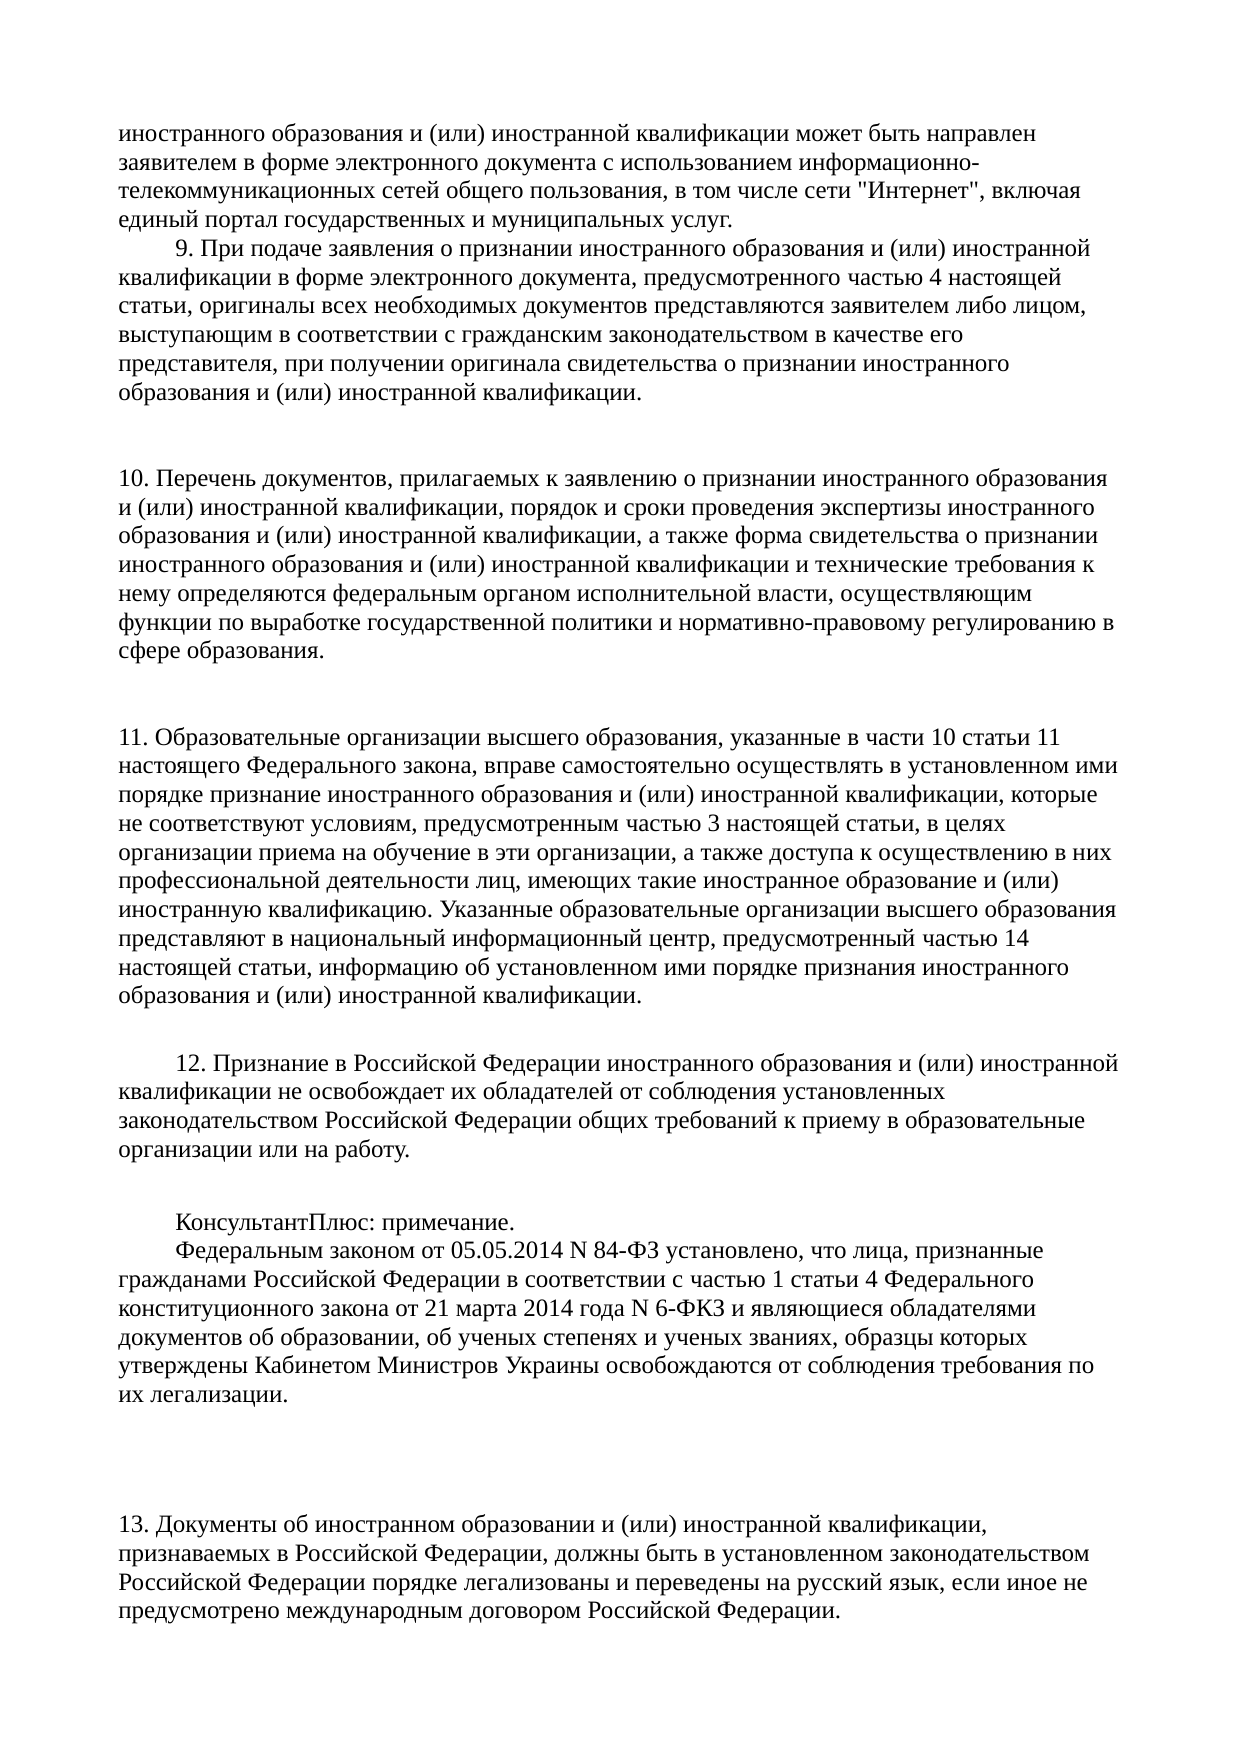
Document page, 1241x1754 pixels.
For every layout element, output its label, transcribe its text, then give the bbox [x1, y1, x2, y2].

text 13. Документы об иностранном образовании и (или) иностранной квалификации, признаваемых в Российской Федерации, должны быть в установленном законодательством Российской Федерации порядке легализованы и переведены на русский язык, если иное не предусмотрено международным договором Российской Федерации. [118, 1509, 1122, 1624]
text 10. Перечень документов, прилагаемых к заявлению о признании иностранного образования и (или) иностранной квалификации, порядок и сроки проведения экспертизы иностранного образования и (или) иностранной квалификации, а также форма свидетельства о признании иностранного образования и (или) иностранной квалификации и технические требования к нему определяются федеральным органом исполнительной власти, осуществляющим функции по выработке государственной политики и нормативно-правовому регулированию в сфере образования. [118, 463, 1122, 664]
text 9. При подаче заявления о признании иностранного образования и (или) иностранной квалификации в форме электронного документа, предусмотренного частью 4 настоящей статьи, оригиналы всех необходимых документов представляются заявителем либо лицом, выступающим в соответствии с гражданским законодательством в качестве его представителя, при получении оригинала свидетельства о признании иностранного образования и (или) иностранной квалификации. [118, 233, 1122, 406]
text 12. Признание в Российской Федерации иностранного образования и (или) иностранной квалификации не освобождает их обладателей от соблюдения установленных законодательством Российской Федерации общих требований к приему в образовательные организации или на работу. [118, 1048, 1122, 1163]
text Федеральным законом от 05.05.2014 N 84-ФЗ установлено, что лица, признанные гражданами Российской Федерации в соответствии с частью 1 статьи 4 Федерального конституционного закона от 21 марта 2014 года N 6-ФКЗ и являющиеся обладателями документов об образовании, об ученых степенях и ученых званиях, образцы которых утверждены Кабинетом Министров Украины освобождаются от соблюдения требования по их легализации. [118, 1235, 1122, 1408]
text иностранного образования и (или) иностранной квалификации может быть направлен заявителем в форме электронного документа с использованием информационно-телекоммуникационных сетей общего пользования, в том числе сети "Интернет", включая единый портал государственных и муниципальных услуг. [118, 118, 1122, 233]
text 11. Образовательные организации высшего образования, указанные в части 10 статьи 11 настоящего Федерального закона, вправе самостоятельно осуществлять в установленном ими порядке признание иностранного образования и (или) иностранной квалификации, которые не соответствуют условиям, предусмотренным частью 3 настоящей статьи, в целях организации приема на обучение в эти организации, а также доступа к осуществлению в них профессиональной деятельности лиц, имеющих такие иностранное образование и (или) иностранную квалификацию. Указанные образовательные организации высшего образования представляют в национальный информационный центр, предусмотренный частью 14 настоящей статьи, информацию об установленном ими порядке признания иностранного образования и (или) иностранной квалификации. [118, 722, 1122, 1009]
text КонсультантПлюс: примечание. [118, 1207, 1122, 1235]
